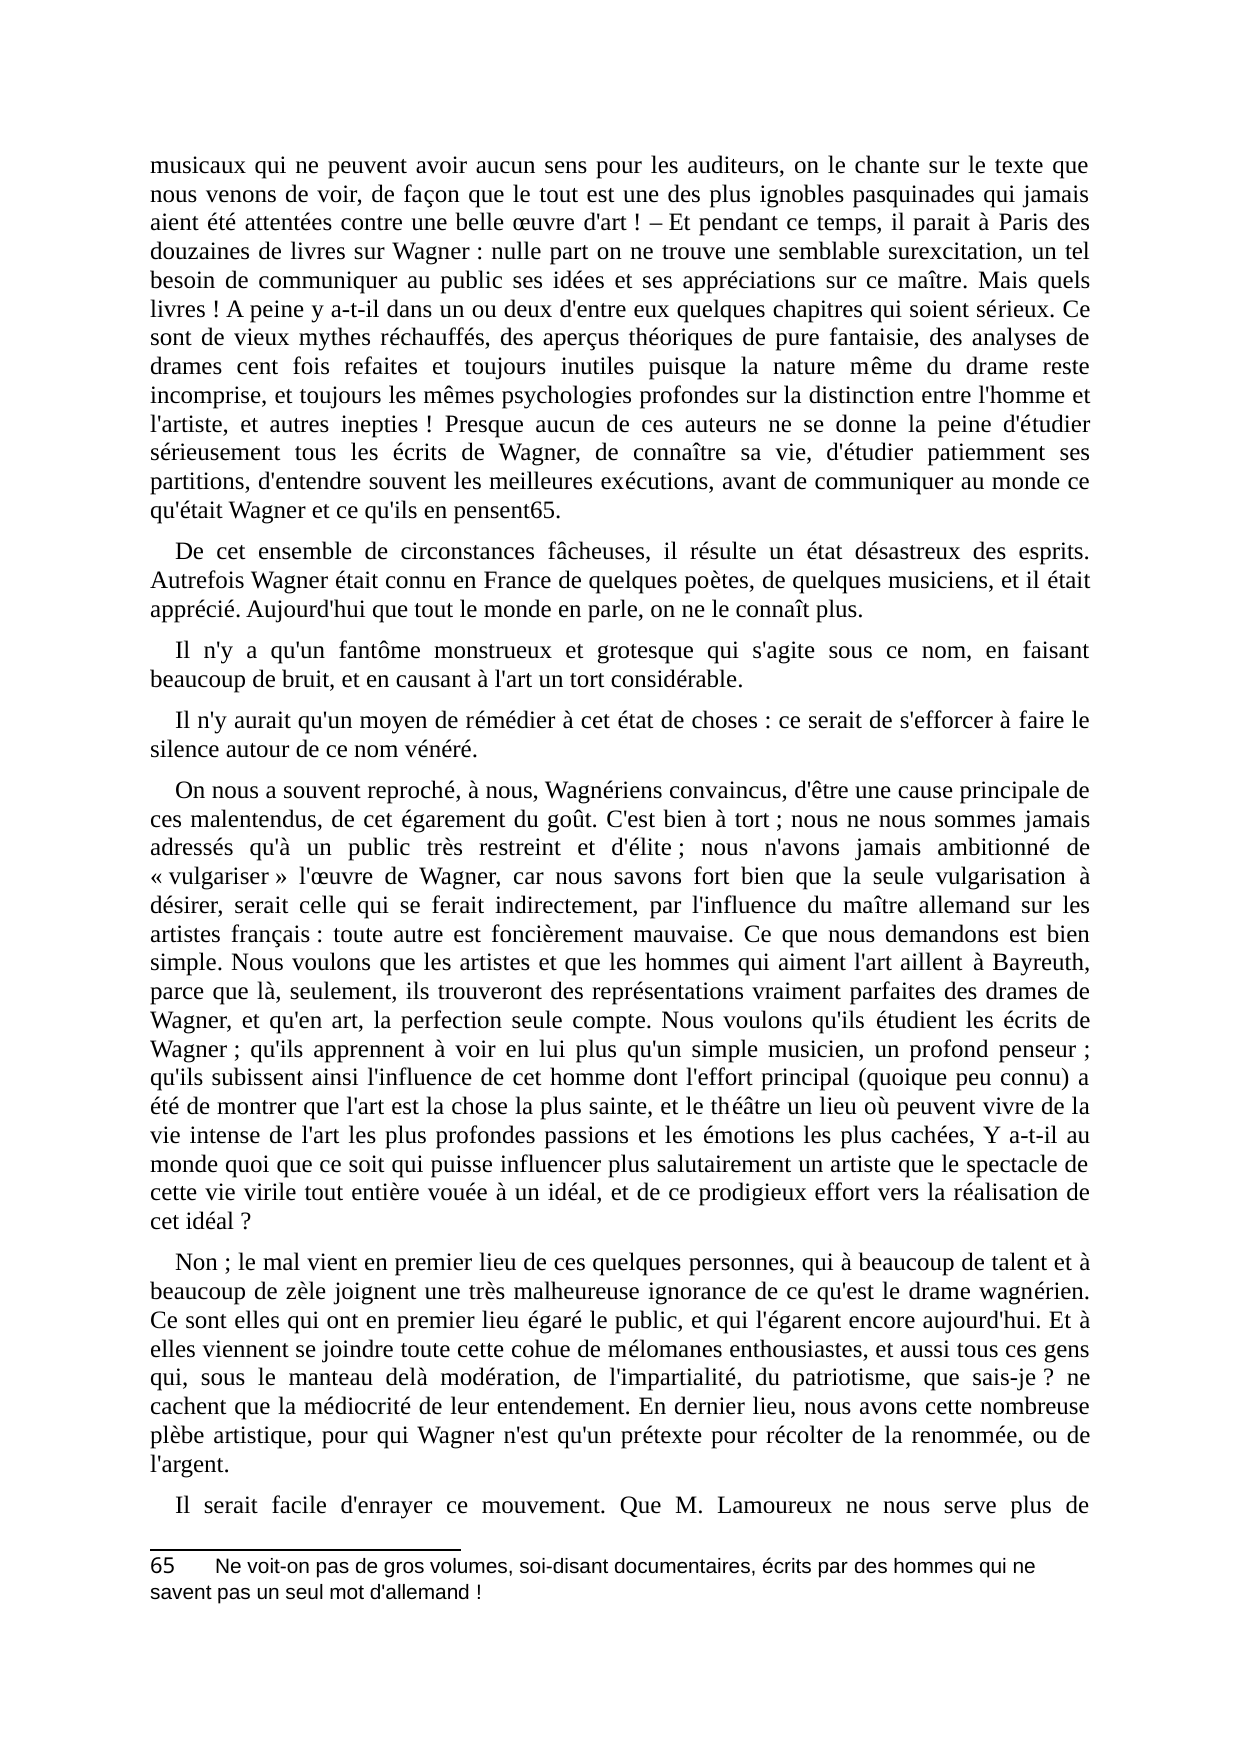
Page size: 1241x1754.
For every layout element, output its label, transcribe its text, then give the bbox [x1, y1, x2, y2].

text On nous a souvent reproché, à nous, Wagnériens convaincus, d'être une cause principale de ces malentendus, de cet égarement du goût. C'est bien à tort ; nous ne nous sommes jamais adressés qu'à un public très restreint et d'élite ; nous n'avons jamais ambitionné de « vulgariser » l'œuvre de Wagner, car nous savons fort bien que la seule vulgarisation à désirer, serait celle qui se ferait indirectement, par l'influence du maître allemand sur les artistes français : toute autre est foncièrement mauvaise. Ce que nous demandons est bien simple. Nous voulons que les artistes et que les hommes qui aiment l'art aillent à Bayreuth, parce que là, seulement, ils trouveront des représentations vraiment parfaites des drames de Wagner, et qu'en art, la perfection seule compte. Nous voulons qu'ils étudient les écrits de Wagner ; qu'ils apprennent à voir en lui plus qu'un simple musicien, un profond penseur ; qu'ils subissent ainsi l'influence de cet homme dont l'effort principal (quoique peu connu) a été de montrer que l'art est la chose la plus sainte, et le théâtre un lieu où peuvent vivre de la vie intense de l'art les plus profondes passions et les émotions les plus cachées, Y a-t-il au monde quoi que ce soit qui puisse influencer plus salutairement un artiste que le spectacle de cette vie virile tout entière vouée à un idéal, et de ce prodigieux effort vers la réalisation de cet idéal ? [150, 775, 1090, 1235]
text Il n'y aurait qu'un moyen de rémédier à cet état de choses : ce serait de s'efforcer à faire le silence autour de ce nom vénéré. [150, 705, 1090, 762]
text Il n'y a qu'un fantôme monstrueux et grotesque qui s'agite sous ce nom, en faisant beaucoup de bruit, et en causant à l'art un tort considérable. [150, 635, 1090, 692]
text De cet ensemble de circonstances fâcheuses, il résulte un état désastreux des esprits. Autrefois Wagner était connu en France de quelques poètes, de quelques musiciens, et il était apprécié. Aujourd'hui que tout le monde en parle, on ne le connaît plus. [150, 536, 1090, 622]
text Non ; le mal vient en premier lieu de ces quelques personnes, qui à beaucoup de talent et à beaucoup de zèle joignent une très malheureuse ignorance de ce qu'est le drame wagnérien. Ce sont elles qui ont en premier lieu égaré le public, et qui l'égarent encore aujourd'hui. Et à elles viennent se joindre toute cette cohue de mélomanes enthousiastes, et aussi tous ces gens qui, sous le manteau delà modération, de l'impartialité, du patriotisme, que sais-je ? ne cachent que la médiocrité de leur entendement. En dernier lieu, nous avons cette nombreuse plèbe artistique, pour qui Wagner n'est qu'un prétexte pour récolter de la renommée, ou de l'argent. [150, 1247, 1090, 1477]
text Il serait facile d'enrayer ce mouvement. Que M. Lamoureux ne nous serve plus de [150, 1490, 1090, 1519]
text musicaux qui ne peuvent avoir aucun sens pour les auditeurs, on le chante sur le texte que nous venons de voir, de façon que le tout est une des plus ignobles pasquinades qui jamais aient été attentées contre une belle œuvre d'art ! – Et pendant ce temps, il parait à Paris des douzaines de livres sur Wagner : nulle part on ne trouve une semblable surexcitation, un tel besoin de communiquer au public ses idées et ses appréciations sur ce maître. Mais quels livres ! A peine y a-t-il dans un ou deux d'entre eux quelques chapitres qui soient sérieux. Ce sont de vieux mythes réchauffés, des aperçus théoriques de pure fantaisie, des analyses de drames cent fois refaites et toujours inutiles puisque la nature même du drame reste incomprise, et toujours les mêmes psychologies profondes sur la distinction entre l'homme et l'artiste, et autres inepties ! Presque aucun de ces auteurs ne se donne la peine d'étudier sérieusement tous les écrits de Wagner, de connaître sa vie, d'étudier patiemment ses partitions, d'entendre souvent les meilleures exécutions, avant de communiquer au monde ce qu'était Wagner et ce qu'ils en pensent. [150, 150, 1090, 524]
text Ne voit-on pas de gros volumes, soi-disant documentaires, écrits par des hommes qui ne savent pas un seul mot d'allemand ! [150, 1550, 1090, 1604]
